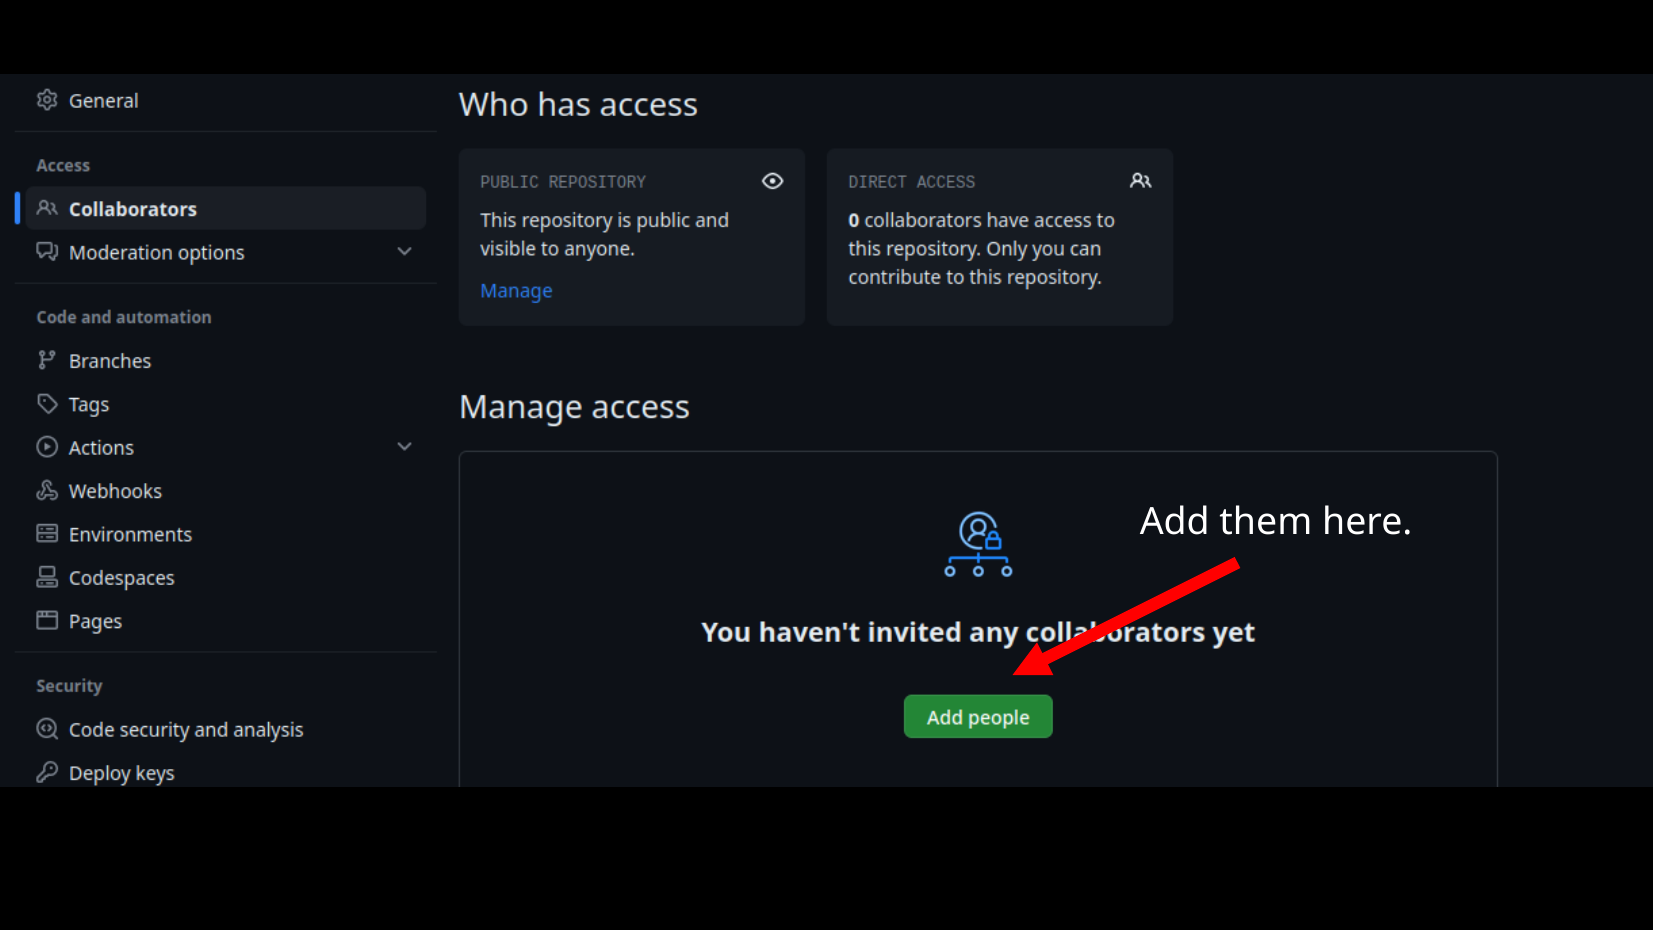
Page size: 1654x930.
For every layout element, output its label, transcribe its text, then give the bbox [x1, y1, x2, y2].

picture [0, 74, 1653, 787]
text_box Add them here. [1125, 487, 1501, 545]
